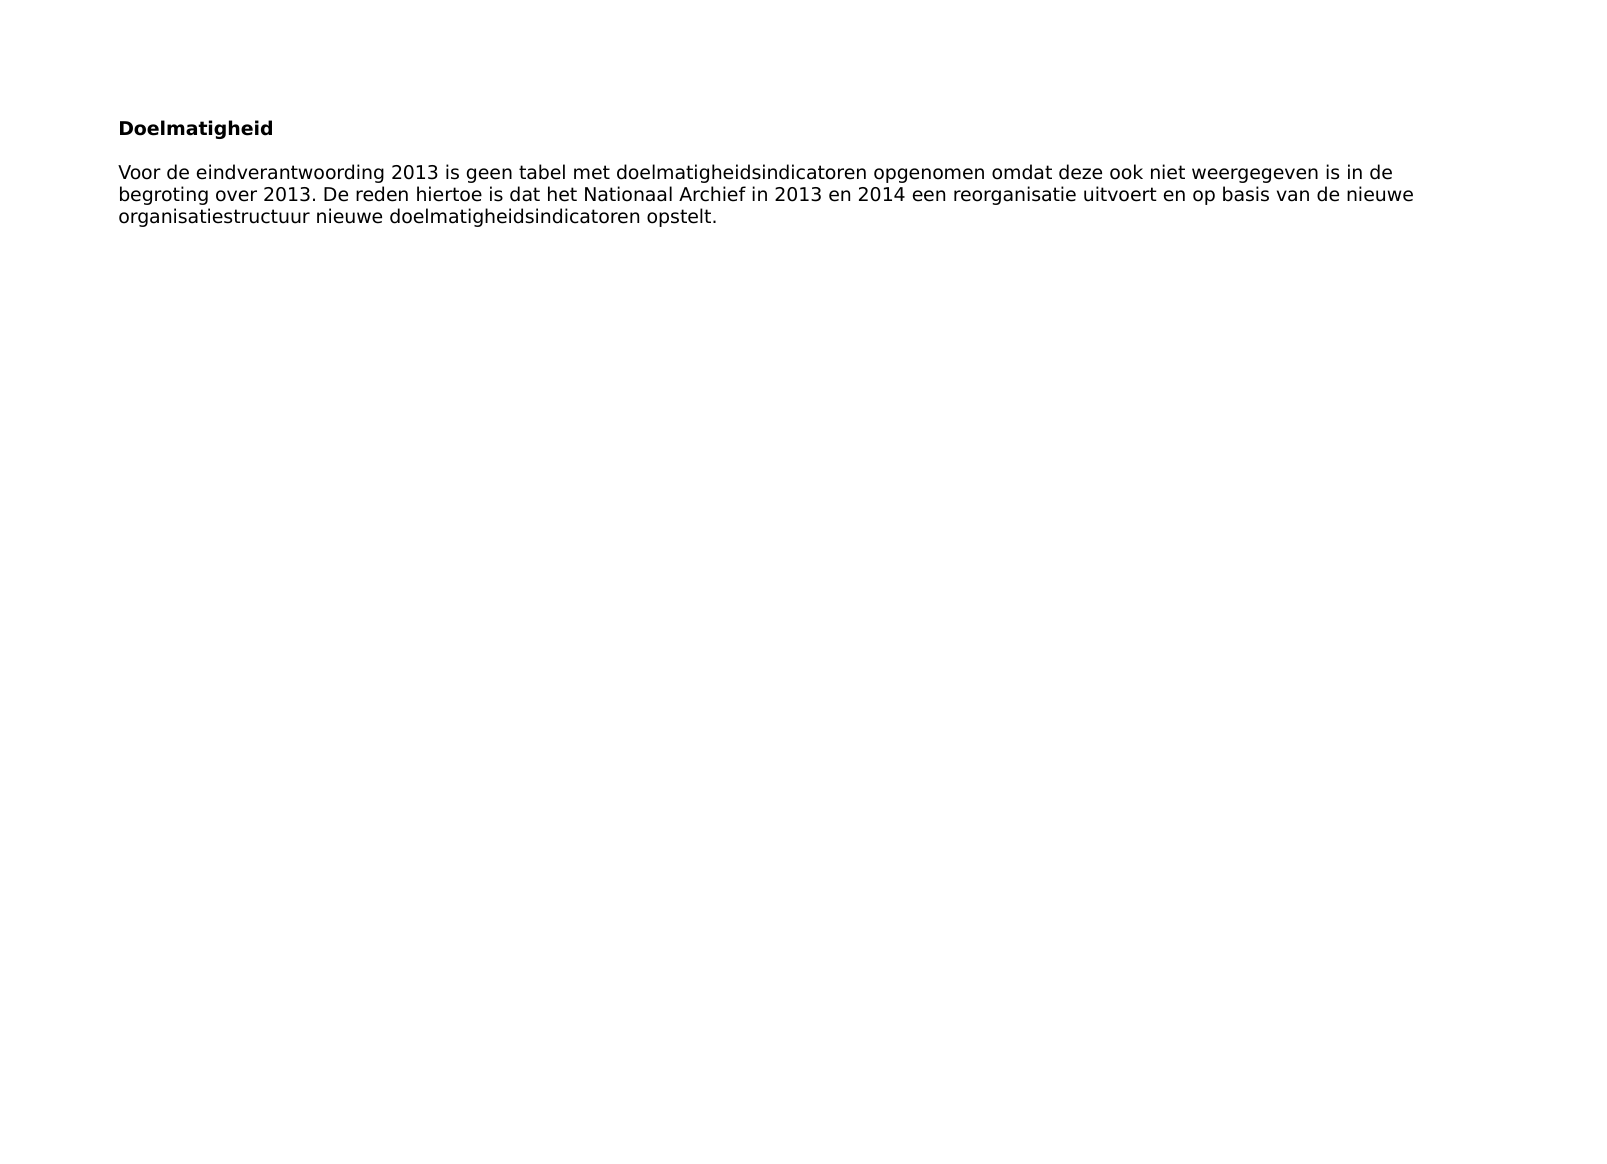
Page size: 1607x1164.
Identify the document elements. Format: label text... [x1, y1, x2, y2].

text Voor de eindverantwoording 2013 is geen tabel met doelmatigheidsindicatoren opgenomen omdat deze ook niet weergegeven is in de begroting over 2013. De reden hiertoe is dat het Nationaal Archief in 2013 en 2014 een reorganisatie uitvoert en op basis van de nieuwe organisatiestructuur nieuwe doelmatigheidsindicatoren opstelt. [118, 162, 1488, 228]
subtitle Doelmatigheid [118, 118, 1488, 140]
